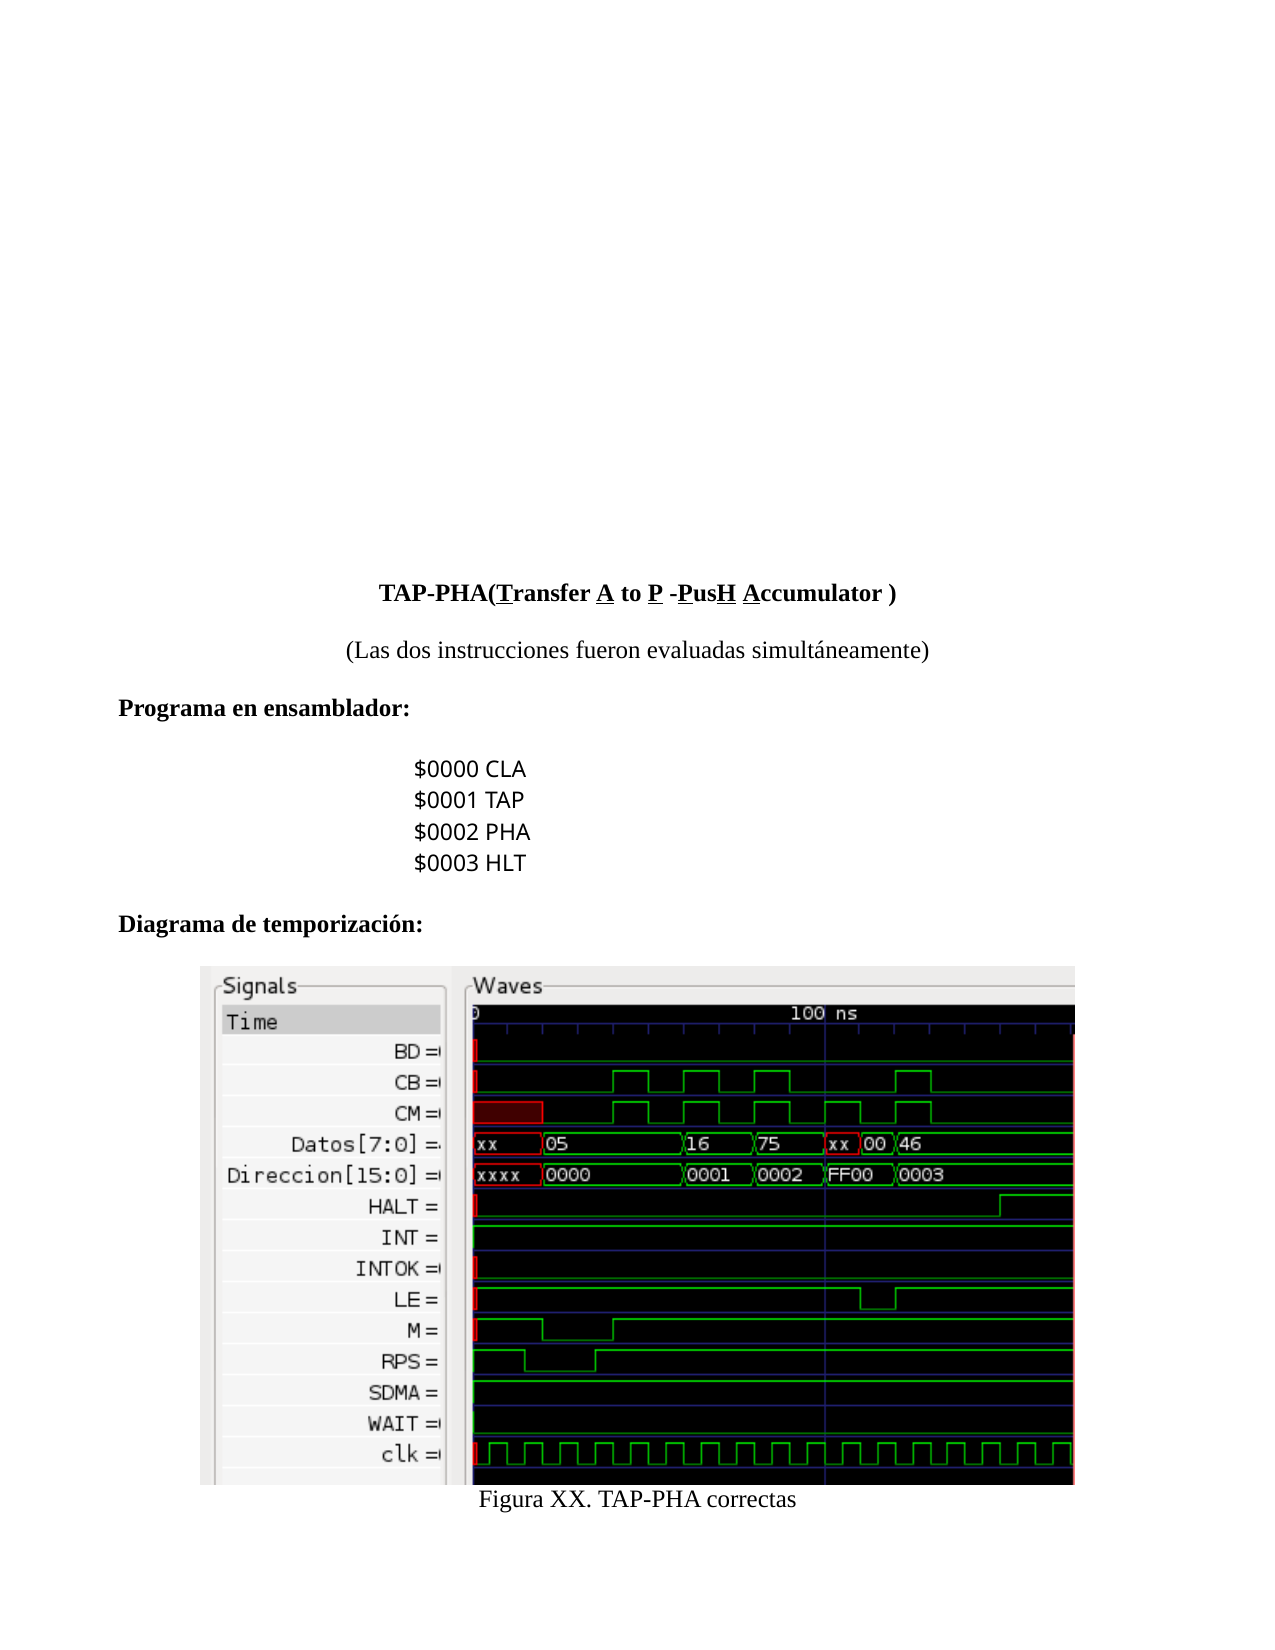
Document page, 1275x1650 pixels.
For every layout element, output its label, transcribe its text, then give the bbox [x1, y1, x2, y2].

text $0003 HLT [118, 847, 1157, 878]
text Diagrama de temporización: [118, 909, 1157, 938]
text $0001 TAP [118, 784, 1157, 816]
picture [200, 966, 1075, 1485]
text $0002 PHA [118, 816, 1157, 847]
text TAP-PHA(Transfer A to P -PusH Accumulator ) [118, 578, 1157, 607]
text (Las dos instrucciones fueron evaluadas simultáneamente) [118, 636, 1157, 664]
text Programa en ensamblador: [118, 693, 1157, 722]
text $0000 CLA [118, 753, 1157, 784]
text Figura XX. TAP-PHA correctas [118, 1485, 1157, 1513]
